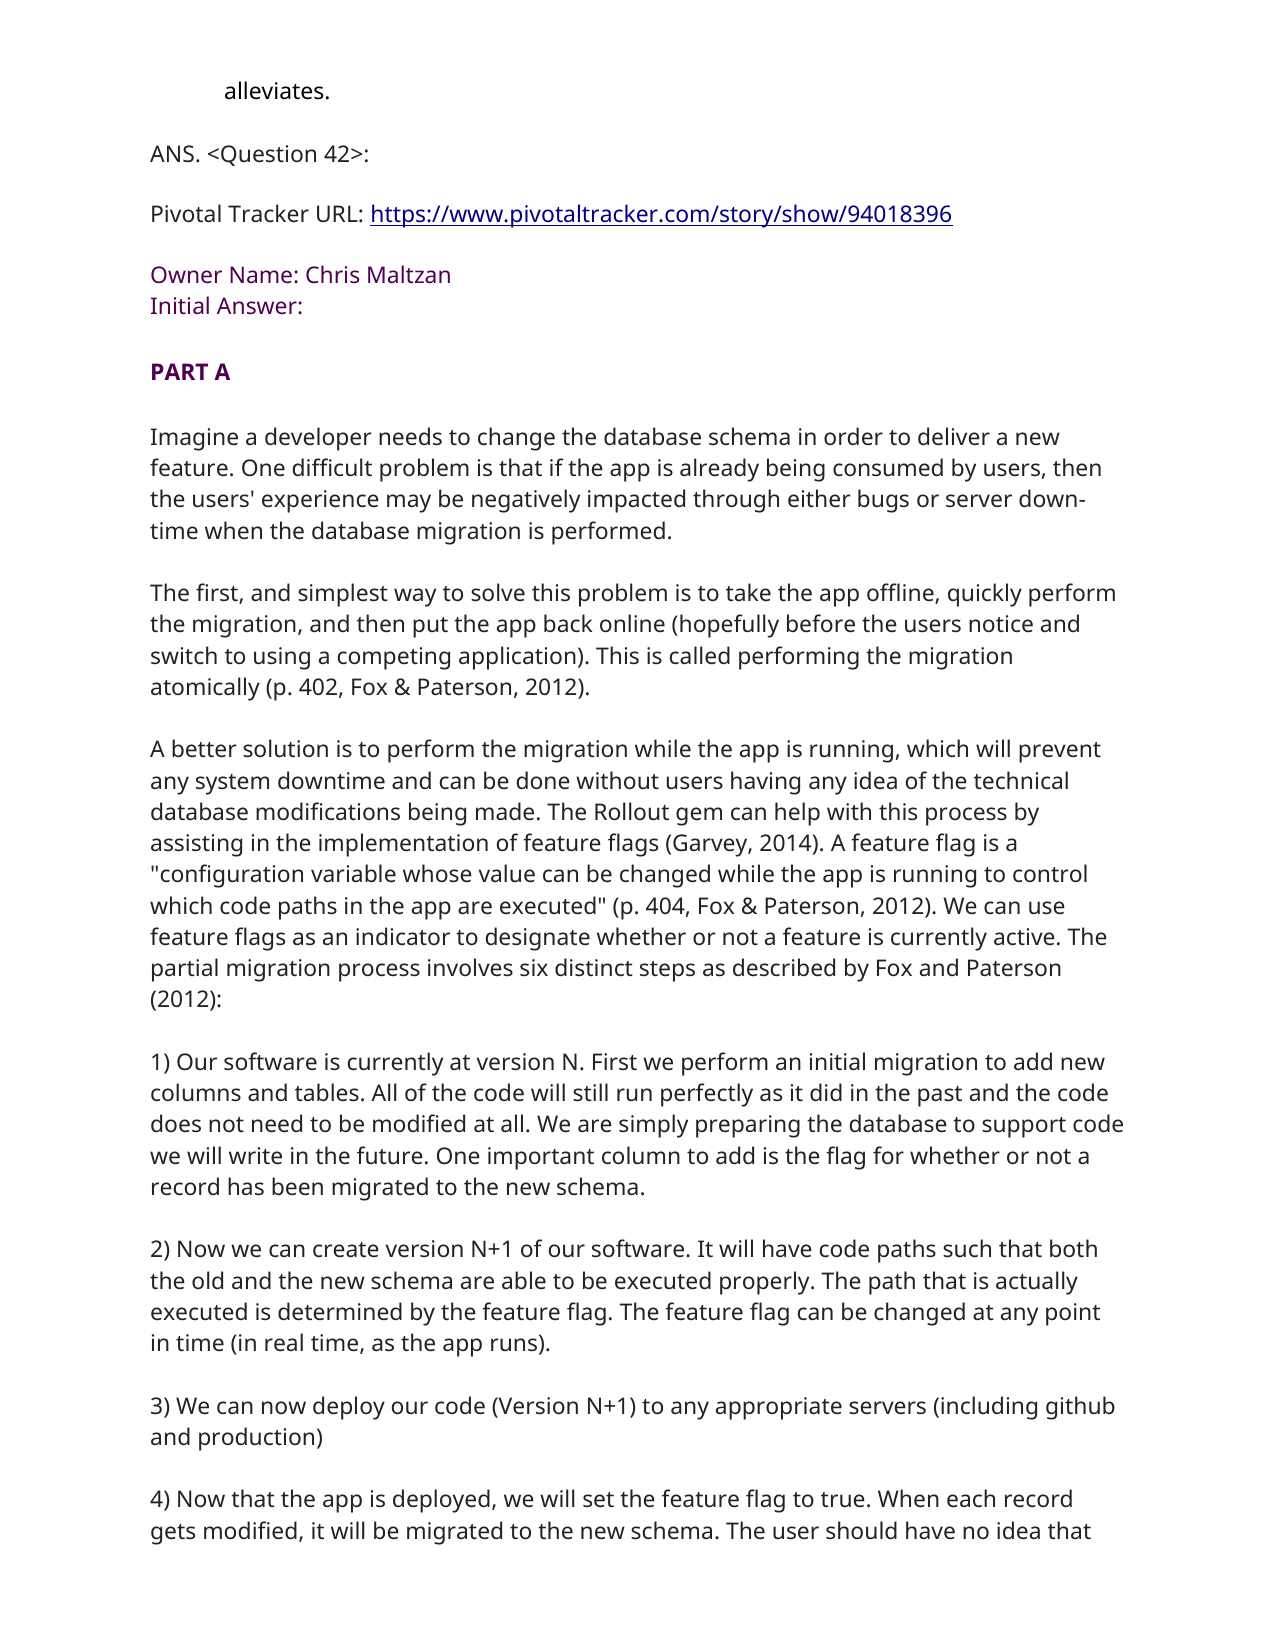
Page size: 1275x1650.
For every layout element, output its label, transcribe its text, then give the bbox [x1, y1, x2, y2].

text alleviates. [224, 75, 1125, 106]
text Initial Answer: [150, 290, 1125, 321]
text Pivotal Tracker URL: https://www.pivotaltracker.com/story/show/94018396 [150, 198, 1125, 229]
text ANS. <Question 42>: [150, 137, 1125, 169]
text Owner Name: Chris Maltzan [150, 259, 1125, 290]
text Imagine a developer needs to change the database schema in order to deliver a new feature. One difficult problem is that if the app is already being consumed by users, then the users' experience may be negatively impacted through either bugs or server down-time when the database migration is performed. The first, and simplest way to solve this problem is to take the app offline, quickly perform the migration, and then put the app back online (hopefully before the users notice and switch to using a competing application). This is called performing the migration atomically (p. 402, Fox & Paterson, 2012). A better solution is to perform the migration while the app is running, which will prevent any system downtime and can be done without users having any idea of the technical database modifications being made. The Rollout gem can help with this process by assisting in the implementation of feature flags (Garvey, 2014). A feature flag is a "configuration variable whose value can be changed while the app is running to control which code paths in the app are executed" (p. 404, Fox & Paterson, 2012). We can use feature flags as an indicator to designate whether or not a feature is currently active. The partial migration process involves six distinct steps as described by Fox and Paterson (2012): 1) Our software is currently at version N. First we perform an initial migration to add new columns and tables. All of the code will still run perfectly as it did in the past and the code does not need to be modified at all. We are simply preparing the database to support code we will write in the future. One important column to add is the flag for whether or not a record has been migrated to the new schema. 2) Now we can create version N+1 of our software. It will have code paths such that both the old and the new schema are able to be executed properly. The path that is actually executed is determined by the feature flag. The feature flag can be changed at any point in time (in real time, as the app runs). 3) We can now deploy our code (Version N+1) to any appropriate servers (including github and production) 4) Now that the app is deployed, we will set the feature flag to true. When each record gets modified, it will be migrated to the new schema. The user should have no idea that [150, 421, 1125, 1546]
text PART A [150, 356, 1125, 387]
